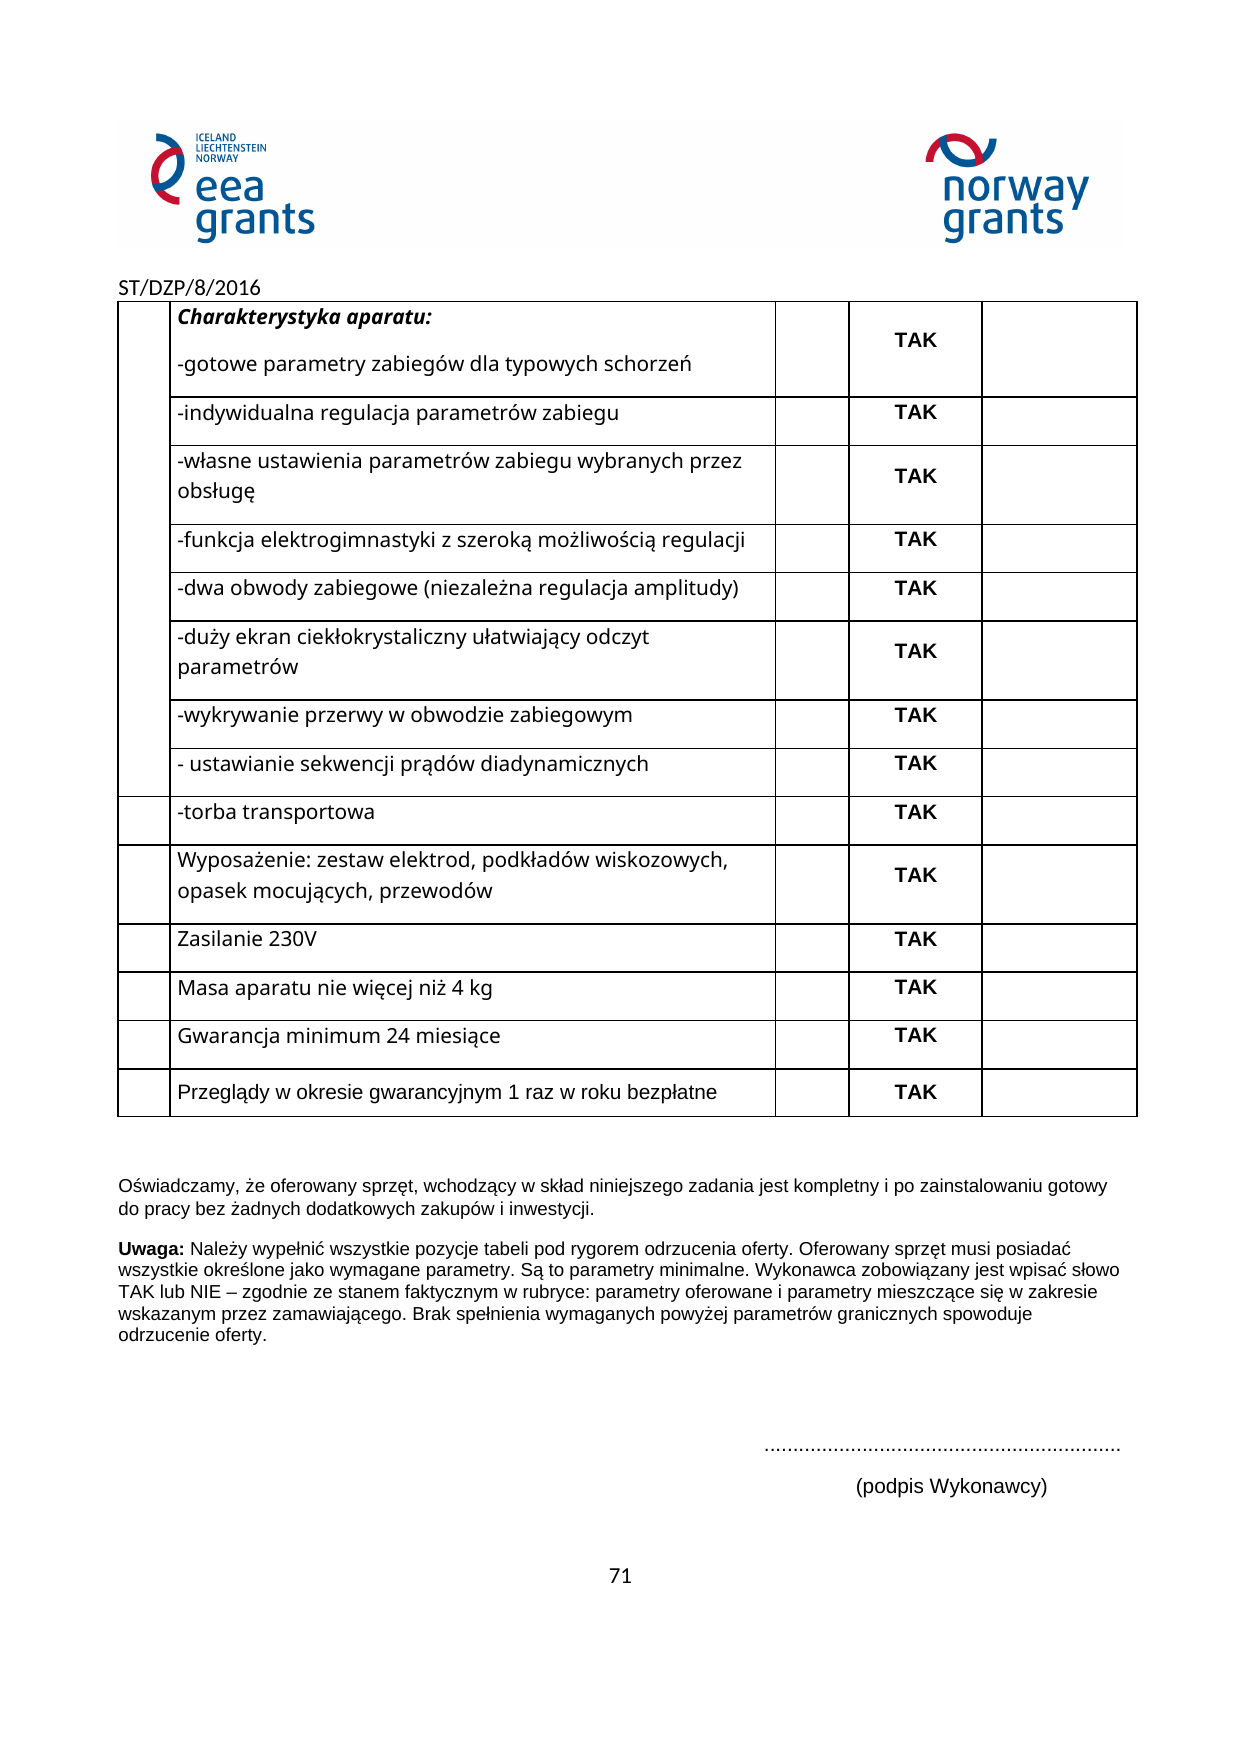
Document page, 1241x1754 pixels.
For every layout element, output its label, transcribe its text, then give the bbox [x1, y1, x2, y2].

table_cell TAK [850, 398, 981, 444]
text Oświadczamy, że oferowany sprzęt, wchodzący w skład niniejszego zadania jest kompletny i po zainstalowaniu gotowy do pracy bez żadnych dodatkowych zakupów i inwestycji. [118, 1175, 1122, 1219]
table_cell [119, 302, 169, 796]
table_cell -funkcja elektrogimnastyki z szeroką możliwością regulacji [171, 525, 775, 572]
table_cell TAK [850, 701, 981, 747]
table_cell -dwa obwody zabiegowe (niezależna regulacja amplitudy) [171, 573, 775, 620]
table_cell [983, 573, 1136, 620]
table_cell TAK [850, 925, 981, 971]
table_cell -wykrywanie przerwy w obwodzie zabiegowym [171, 701, 775, 747]
table_cell [983, 749, 1136, 796]
table_cell -własne ustawienia parametrów zabiegu wybranych przez obsługę [171, 446, 775, 523]
table_cell -torba transportowa [171, 797, 775, 844]
table_cell [776, 973, 848, 1019]
table_cell [119, 1021, 169, 1068]
table_cell [776, 701, 848, 747]
table_cell [119, 973, 169, 1019]
table_cell -indywidualna regulacja parametrów zabiegu [171, 398, 775, 444]
table_cell [983, 302, 1136, 396]
table_cell [776, 749, 848, 796]
table_cell [983, 525, 1136, 572]
table_cell TAK [850, 302, 981, 396]
table_cell [119, 846, 169, 923]
table_cell [776, 573, 848, 620]
table_cell Gwarancja minimum 24 miesiące [171, 1021, 775, 1068]
table_cell [776, 446, 848, 523]
table_cell - ustawianie sekwencji prądów diadynamicznych [171, 749, 775, 796]
table_cell [776, 1070, 848, 1116]
table_cell TAK [850, 1070, 981, 1116]
table_cell TAK [850, 525, 981, 572]
text (podpis Wykonawcy) [118, 1474, 1122, 1498]
table_cell [983, 1070, 1136, 1116]
table_cell TAK [850, 446, 981, 523]
table_cell [983, 622, 1136, 699]
table_cell [776, 302, 848, 396]
table_cell [983, 701, 1136, 747]
table_cell [119, 925, 169, 971]
table_cell Masa aparatu nie więcej niż 4 kg [171, 973, 775, 1019]
table_cell [776, 846, 848, 923]
table_cell [776, 622, 848, 699]
table_cell TAK [850, 573, 981, 620]
table_cell TAK [850, 749, 981, 796]
table_cell [119, 797, 169, 844]
table_cell TAK [850, 622, 981, 699]
table_cell [119, 1070, 169, 1116]
table_cell [983, 1021, 1136, 1068]
table_cell Zasilanie 230V [171, 925, 775, 971]
text Uwaga: Należy wypełnić wszystkie pozycje tabeli pod rygorem odrzucenia oferty. Oferowany sprzęt musi posiadać wszystkie określone jako wymagane parametry. Są to parametry minimalne. Wykonawca zobowiązany jest wpisać słowo TAK lub NIE – zgodnie ze stanem faktycznym w rubryce: parametry oferowane i parametry mieszczące się w zakresie wskazanym przez zamawiającego. Brak spełnienia wymaganych powyżej parametrów granicznych spowoduje odrzucenie oferty. [118, 1238, 1122, 1345]
table_cell [776, 525, 848, 572]
table_cell [983, 398, 1136, 444]
table_cell Przeglądy w okresie gwarancyjnym 1 raz w roku bezpłatne [171, 1070, 775, 1116]
table_cell [776, 797, 848, 844]
table_cell Wyposażenie: zestaw elektrod, podkładów wiskozowych, opasek mocujących, przewodów [171, 846, 775, 923]
table_cell [983, 797, 1136, 844]
table_cell [776, 1021, 848, 1068]
table_cell [983, 446, 1136, 523]
table_cell TAK [850, 797, 981, 844]
table_cell [776, 925, 848, 971]
table_cell [983, 925, 1136, 971]
text .............................................................. [156, 1432, 1122, 1456]
table_cell -duży ekran ciekłokrystaliczny ułatwiający odczyt parametrów [171, 622, 775, 699]
table_cell [983, 973, 1136, 1019]
table_cell Charakterystyka aparatu: -gotowe parametry zabiegów dla typowych schorzeń [171, 302, 775, 396]
table_cell [983, 846, 1136, 923]
table_cell TAK [850, 846, 981, 923]
table_cell TAK [850, 1021, 981, 1068]
table_cell [776, 398, 848, 444]
table_cell TAK [850, 973, 981, 1019]
